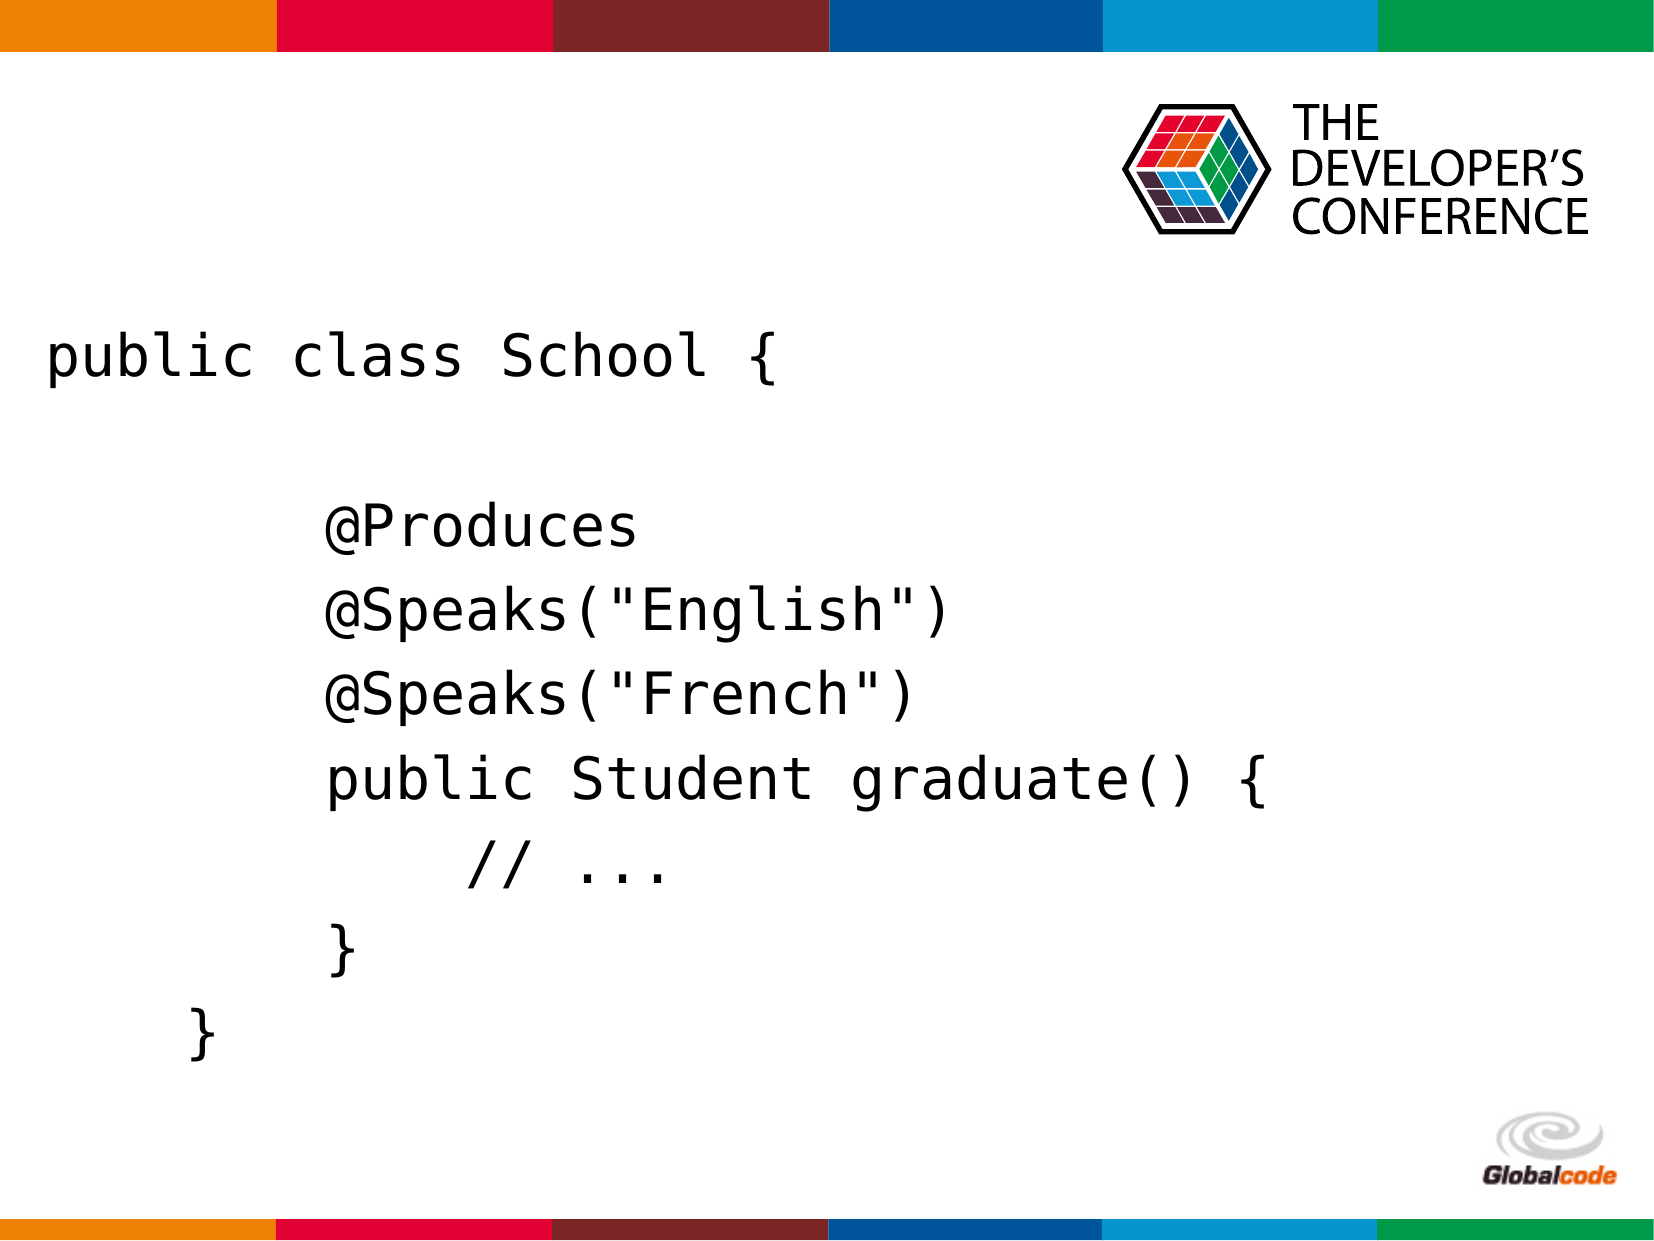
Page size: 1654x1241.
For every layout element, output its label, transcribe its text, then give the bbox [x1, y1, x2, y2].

picture [1464, 1062, 1638, 1219]
subtitle public class School { @Produces @Speaks("English") @Speaks("French") public Student graduate() { // ... } } [45, 281, 1609, 1102]
